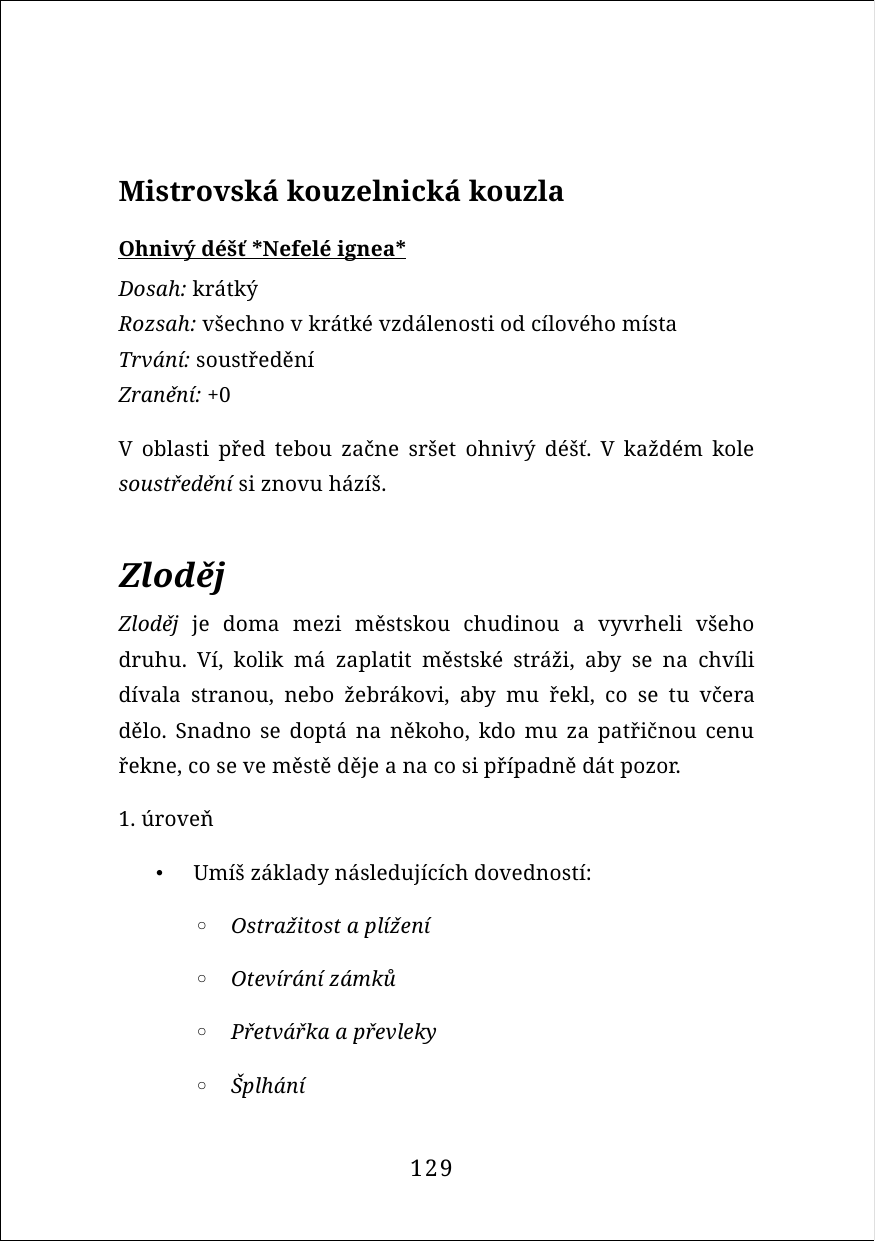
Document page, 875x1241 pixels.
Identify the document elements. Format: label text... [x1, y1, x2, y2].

text 1. úroveň [118, 804, 756, 833]
text V oblasti před tebou začne sršet ohnivý déšť. V každém kole soustředění si znovu házíš. [118, 434, 756, 498]
text Zloděj je doma mezi městskou chudinou a vyvrheli všeho druhu. Ví, kolik má zaplatit městské stráži, aby se na chvíli dívala stranou, nebo žebrákovi, aby mu řekl, co se tu včera dělo. Snadno se doptá na někoho, kdo mu za patřičnou cenu řekne, co se ve městě děje a na co si případně dát pozor. [118, 609, 756, 780]
subtitle Ohnivý déšť *Nefelé ignea* [118, 234, 756, 262]
text Dosah: krátký Rozsah: všechno v krátké vzdálenosti od cílového místa Trvání: soustředění Zranění: +0 [118, 274, 756, 409]
subtitle Zloděj [118, 552, 756, 597]
list Přetvářka a převleky [193, 1017, 756, 1046]
list Ostražitost a plížení [193, 911, 756, 939]
list Šplhání [193, 1071, 756, 1099]
list Otevírání zámků [193, 964, 756, 993]
subtitle Mistrovská kouzelnická kouzla [118, 172, 756, 210]
list Umíš základy následujících dovedností: [156, 858, 756, 886]
